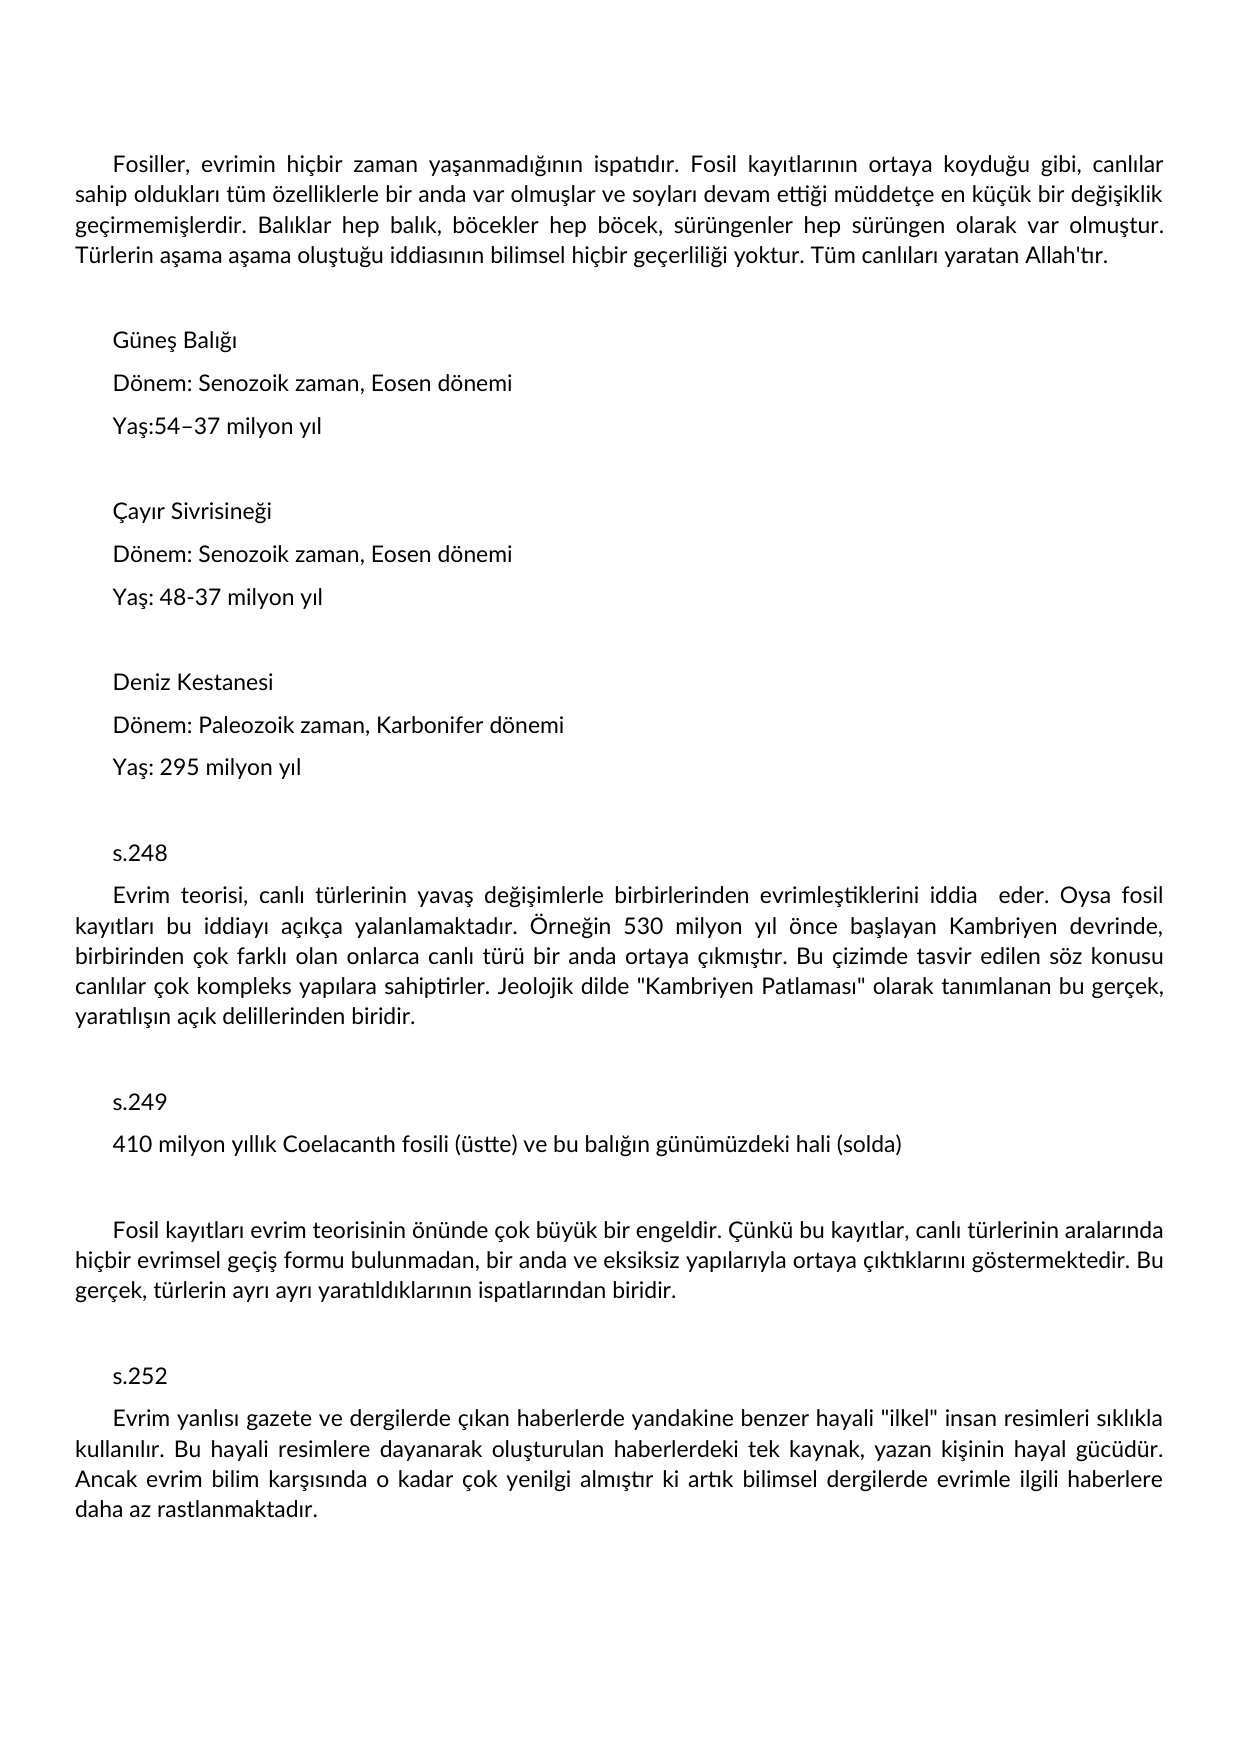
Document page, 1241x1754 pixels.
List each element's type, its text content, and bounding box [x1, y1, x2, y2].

text Dönem: Senozoik zaman, Eosen dönemi [75, 539, 1165, 567]
text Çayır Sivrisineği [75, 497, 1165, 524]
text 410 milyon yıllık Coelacanth fosili (üstte) ve bu balığın günümüzdeki hali (solda) [75, 1130, 1165, 1158]
text Fosil kayıtları evrim teorisinin önünde çok büyük bir engeldir. Çünkü bu kayıtlar, canlı türlerinin aralarında hiçbir evrimsel geçiş formu bulunmadan, bir anda ve eksiksiz yapılarıyla ortaya çıktıklarını göstermektedir. Bu gerçek, türlerin ayrı ayrı yaratıldıklarının ispatlarından biridir. [75, 1216, 1165, 1303]
text Dönem: Senozoik zaman, Eosen dönemi [75, 369, 1165, 396]
text s.248 [75, 838, 1165, 866]
text s.249 [75, 1087, 1165, 1115]
text Yaş: 295 milyon yıl [75, 753, 1165, 781]
text Evrim teorisi, canlı türlerinin yavaş değişimlerle birbirlerinden evrimleştiklerini iddia eder. Oysa fosil kayıtları bu iddiayı açıkça yalanlamaktadır. Örneğin 530 milyon yıl önce başlayan Kambriyen devrinde, birbirinden çok farklı olan onlarca canlı türü bir anda ortaya çıkmıştır. Bu çizimde tasvir edilen söz konusu canlılar çok kompleks yapılara sahiptirler. Jeolojik dilde "Kambriyen Patlaması" olarak tanımlanan bu gerçek, yaratılışın açık delillerinden biridir. [75, 881, 1165, 1029]
text Evrim yanlısı gazete ve dergilerde çıkan haberlerde yandakine benzer hayali "ilkel" insan resimleri sıklıkla kullanılır. Bu hayali resimlere dayanarak oluşturulan haberlerdeki tek kaynak, yazan kişinin hayal gücüdür. Ancak evrim bilim karşısında o kadar çok yenilgi almıştır ki artık bilimsel dergilerde evrimle ilgili haberlere daha az rastlanmaktadır. [75, 1404, 1165, 1522]
text Yaş:54–37 milyon yıl [75, 411, 1165, 439]
text s.252 [75, 1361, 1165, 1389]
text Fosiller, evrimin hiçbir zaman yaşanmadığının ispatıdır. Fosil kayıtlarının ortaya koyduğu gibi, canlılar sahip oldukları tüm özelliklerle bir anda var olmuşlar ve soyları devam ettiği müddetçe en küçük bir değişiklik geçirmemişlerdir. Balıklar hep balık, böcekler hep böcek, sürüngenler hep sürüngen olarak var olmuştur. Türlerin aşama aşama oluştuğu iddiasının bilimsel hiçbir geçerliliği yoktur. Tüm canlıları yaratan Allah'tır. [75, 150, 1165, 268]
text Güneş Balığı [75, 326, 1165, 353]
text Deniz Kestanesi [75, 668, 1165, 695]
text Dönem: Paleozoik zaman, Karbonifer dönemi [75, 710, 1165, 738]
text Yaş: 48-37 milyon yıl [75, 582, 1165, 610]
